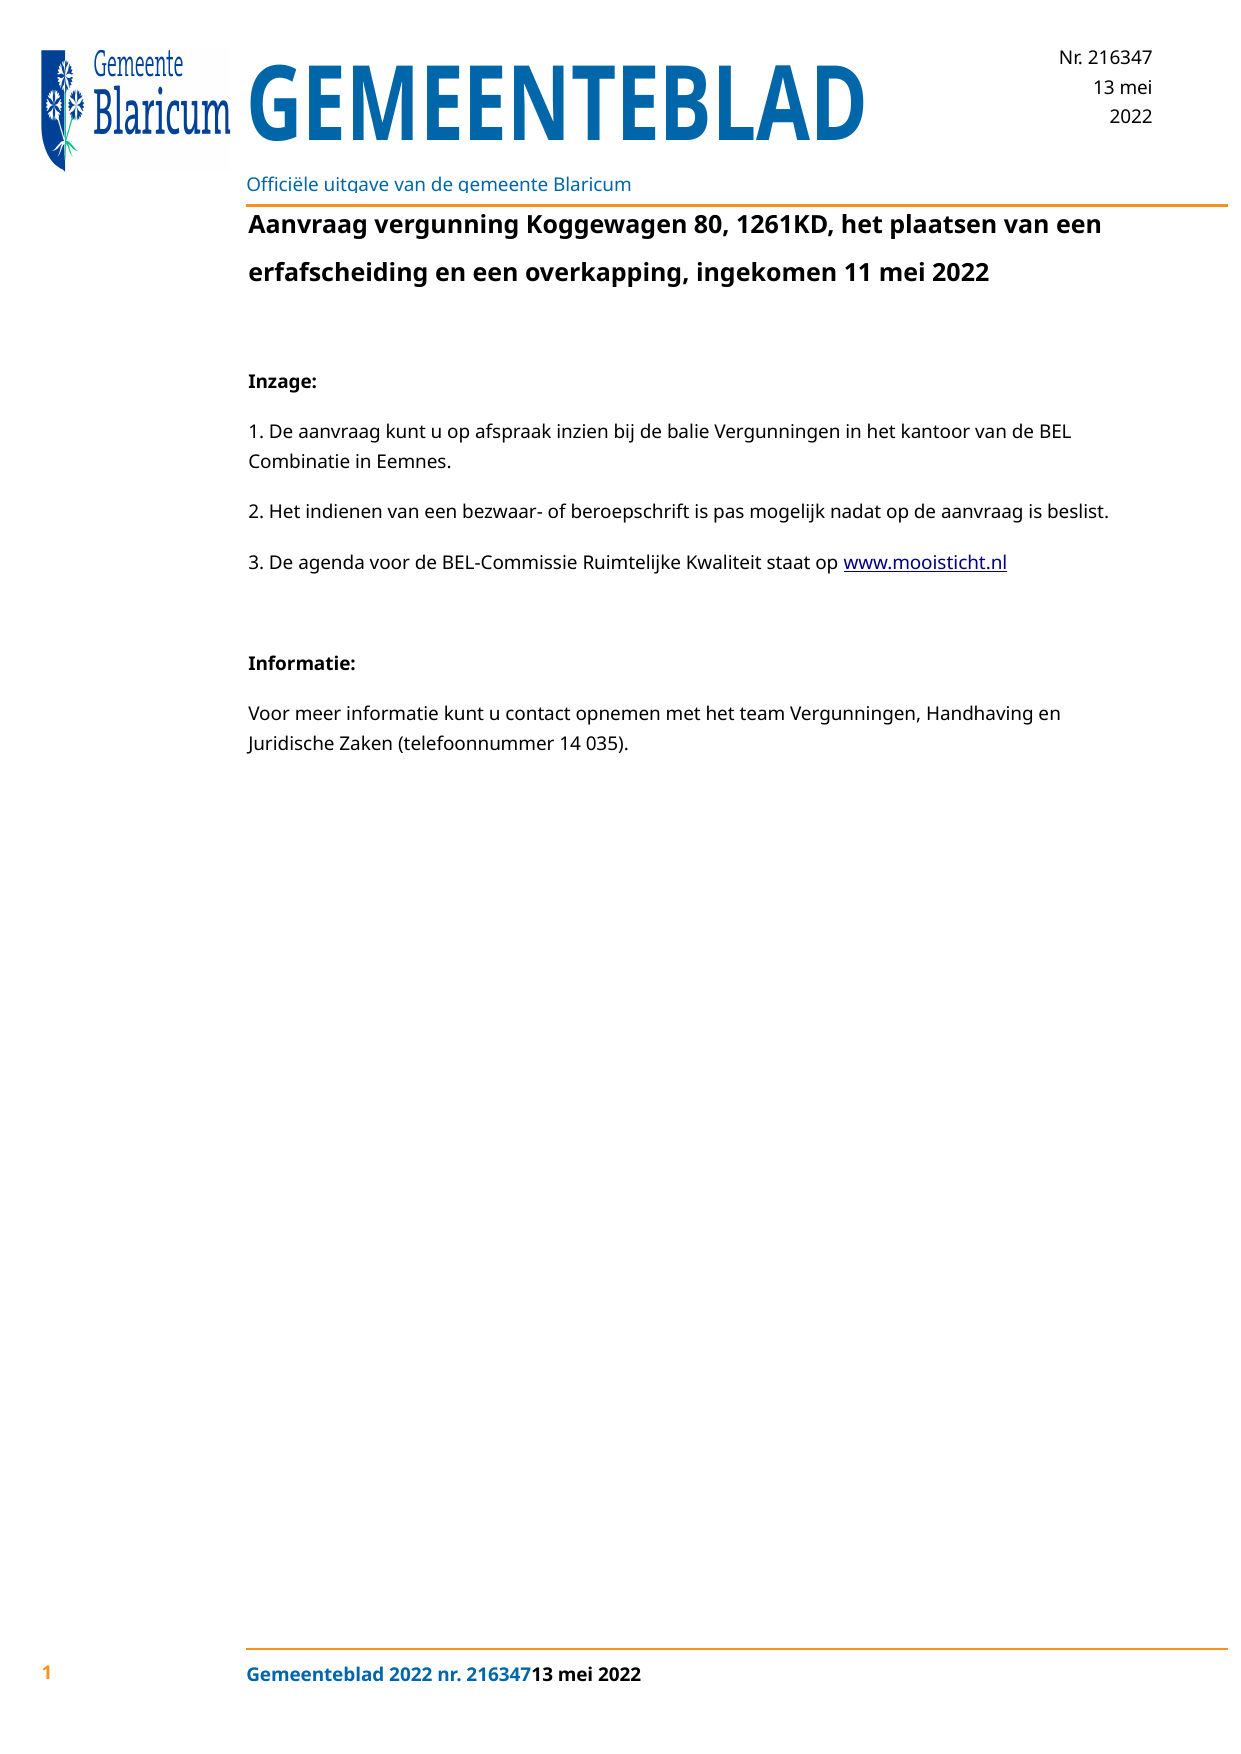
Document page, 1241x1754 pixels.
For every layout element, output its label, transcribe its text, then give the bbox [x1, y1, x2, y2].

text Aanvraag vergunning Koggewagen 80, 1261KD, het plaatsen van een erfafscheiding en een overkapping, ingekomen 11 mei 2022 [248, 207, 1152, 288]
text Voor meer informatie kunt u contact opnemen met het team Vergunningen, Handhaving en Juridische Zaken (telefoonnummer 14 035). [248, 700, 1152, 756]
picture [41, 47, 231, 172]
text 1. De aanvraag kunt u op afspraak inzien bij de balie Vergunningen in het kantoor van de BEL Combinatie in Eemnes. [248, 419, 1152, 474]
text 3. De agenda voor de BEL-Commissie Ruimtelijke Kwaliteit staat op www.mooisticht.nl [248, 549, 1152, 575]
text Inzage: [248, 368, 1152, 394]
text Informatie: [248, 650, 1152, 676]
text 2. Het indienen van een bezwaar- of beroepschrift is pas mogelijk nadat op de aanvraag is beslist. [248, 499, 1152, 524]
